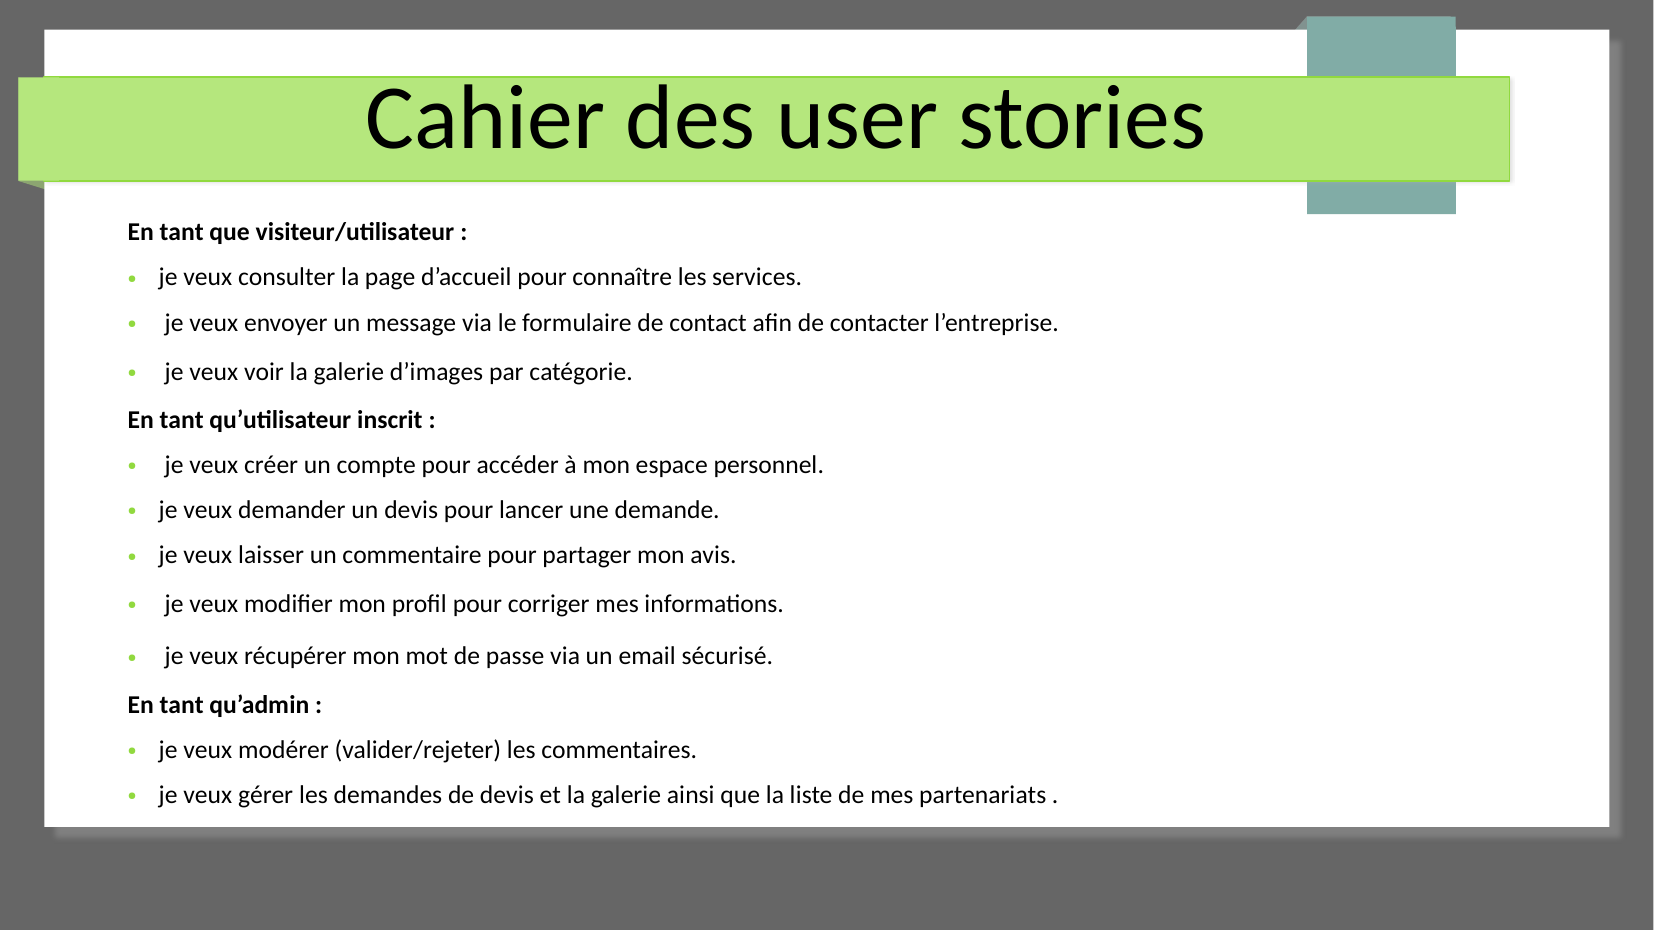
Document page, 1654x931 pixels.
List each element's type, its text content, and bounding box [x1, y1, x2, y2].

list En tant que visiteur/utilisateur : je veux consulter la page d’accueil pour connaître les services. je veux envoyer un message via le formulaire de contact afin de contacter l’entreprise. je veux voir la galerie d’images par catégorie. En tant qu’utilisateur inscrit : je veux créer un compte pour accéder à mon espace personnel. je veux demander un devis pour lancer une demande. je veux laisser un commentaire pour partager mon avis. je veux modifier mon profil pour corriger mes informations. je veux récupérer mon mot de passe via un email sécurisé. En tant qu’admin : je veux modérer (valider/rejeter) les commentaires. je veux gérer les demandes de devis et la galerie ainsi que la liste de mes partenariats . [88, 221, 1565, 813]
title Cahier des user stories [88, 73, 1506, 178]
